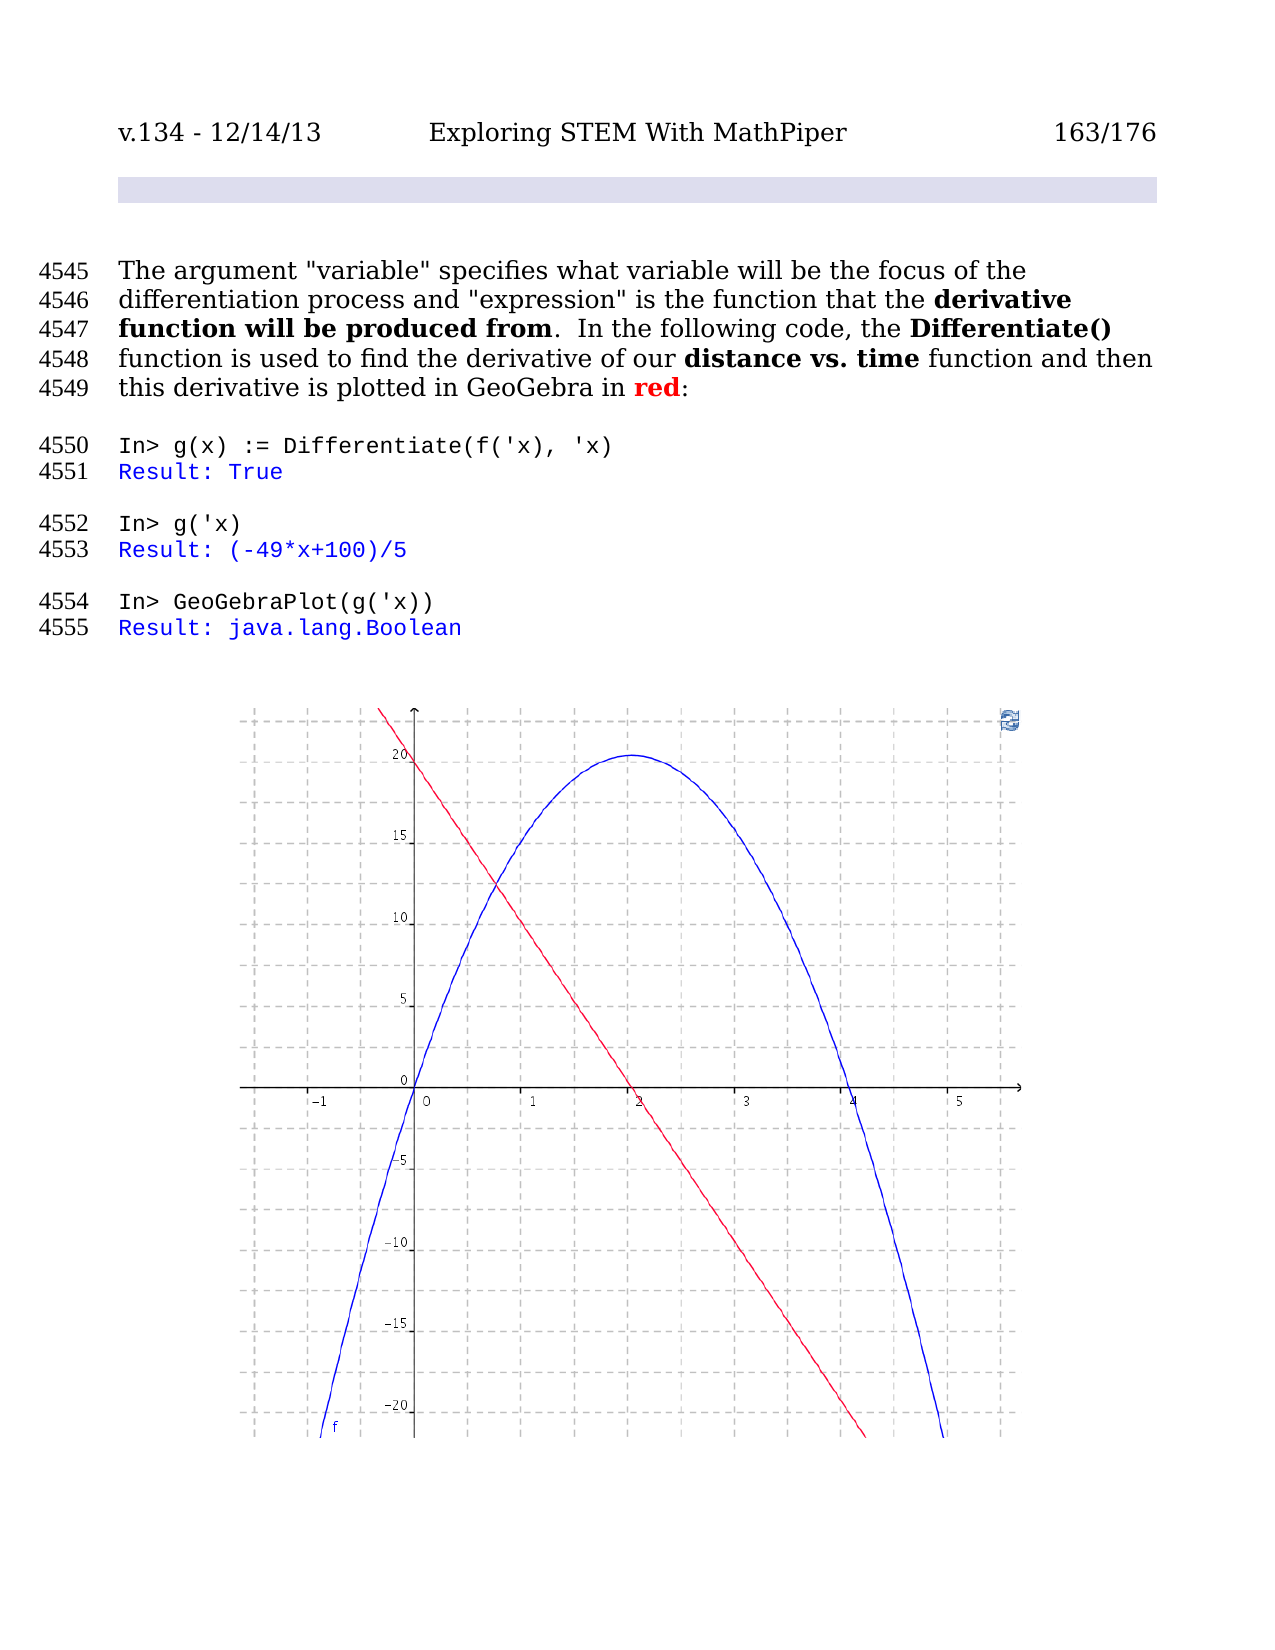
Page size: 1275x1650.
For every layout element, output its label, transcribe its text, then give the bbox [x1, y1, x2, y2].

text In> g('x) [118, 512, 1157, 538]
picture [239, 708, 1022, 1438]
text In> GeoGebraPlot(g('x)) [118, 590, 1157, 616]
text Result: (-49*x+100)/5 [118, 538, 1157, 564]
table_header [118, 177, 1157, 203]
text In> g(x) := Differentiate(f('x), 'x) [118, 434, 1157, 460]
text Result: True [118, 460, 1157, 486]
text Result: java.lang.Boolean [118, 616, 1157, 642]
text The argument "variable" specifies what variable will be the focus of the differentiation process and "expression" is the function that the derivative function will be produced from. In the following code, the Differentiate() function is used to find the derivative of our distance vs. time function and then this derivative is plotted in GeoGebra in red: [118, 256, 1157, 402]
